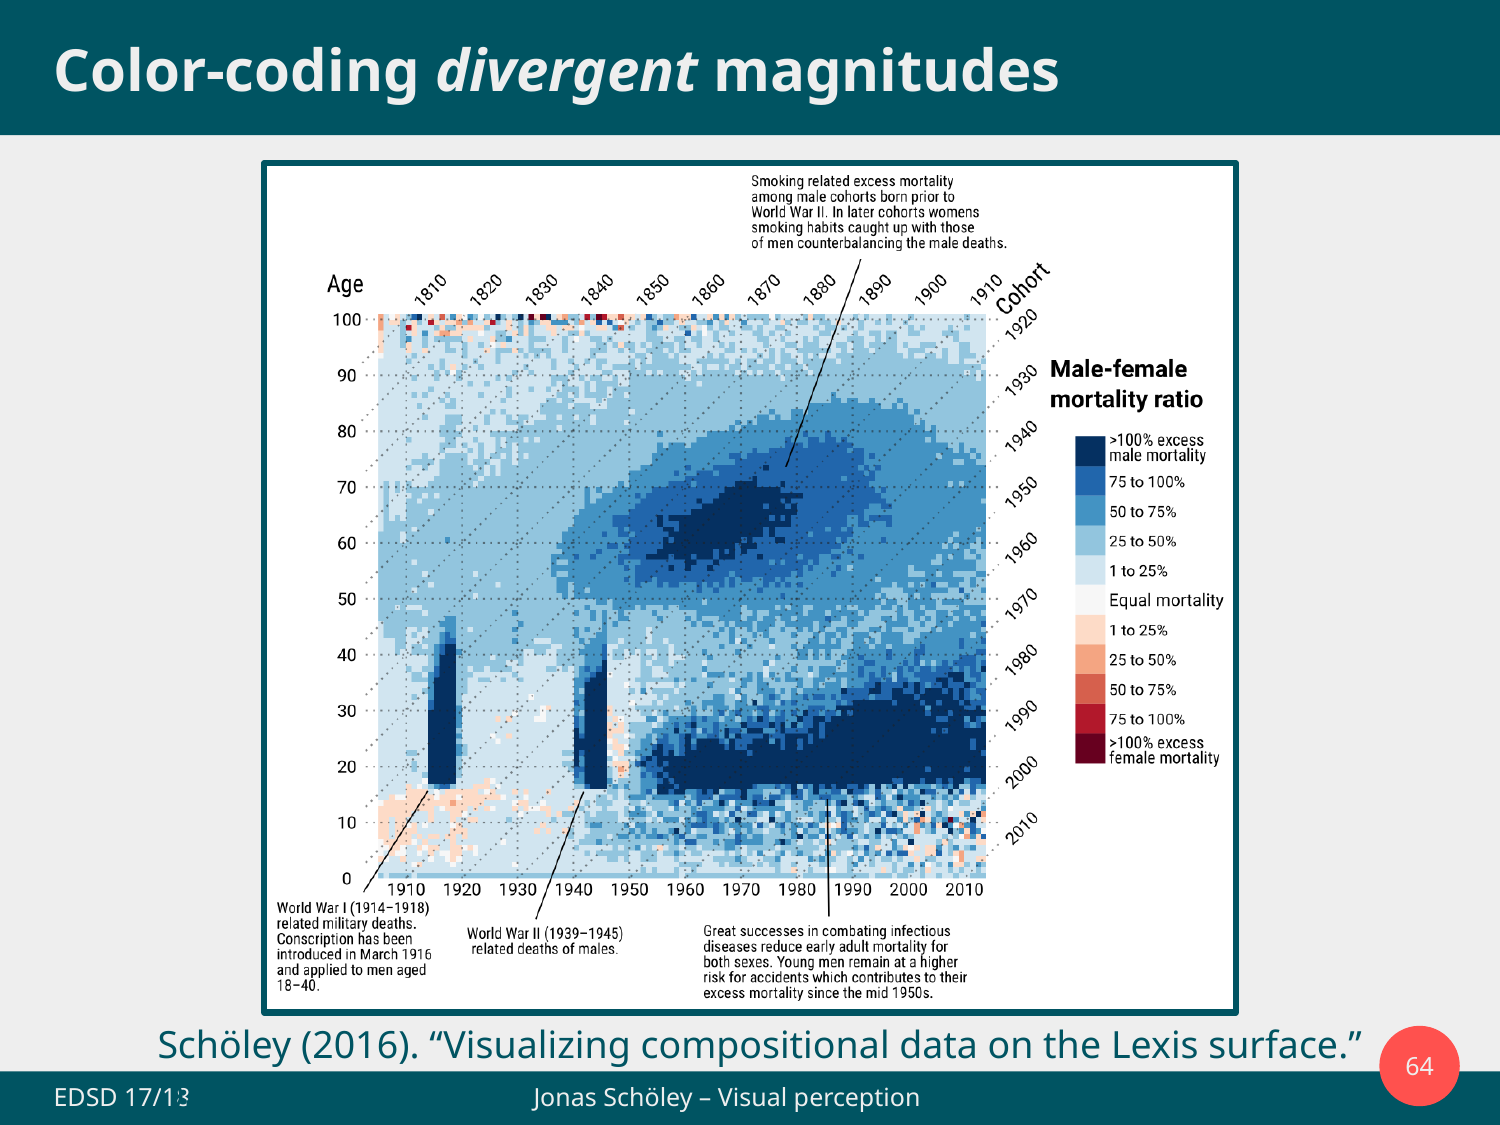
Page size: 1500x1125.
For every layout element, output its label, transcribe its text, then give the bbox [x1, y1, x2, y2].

picture [267, 166, 1233, 1010]
title Color-coding divergent magnitudes [53, 0, 1447, 141]
text_box Schöley (2016). “Visualizing compositional data on the Lexis surface.” Data: HMD. [142, 1010, 1418, 1125]
